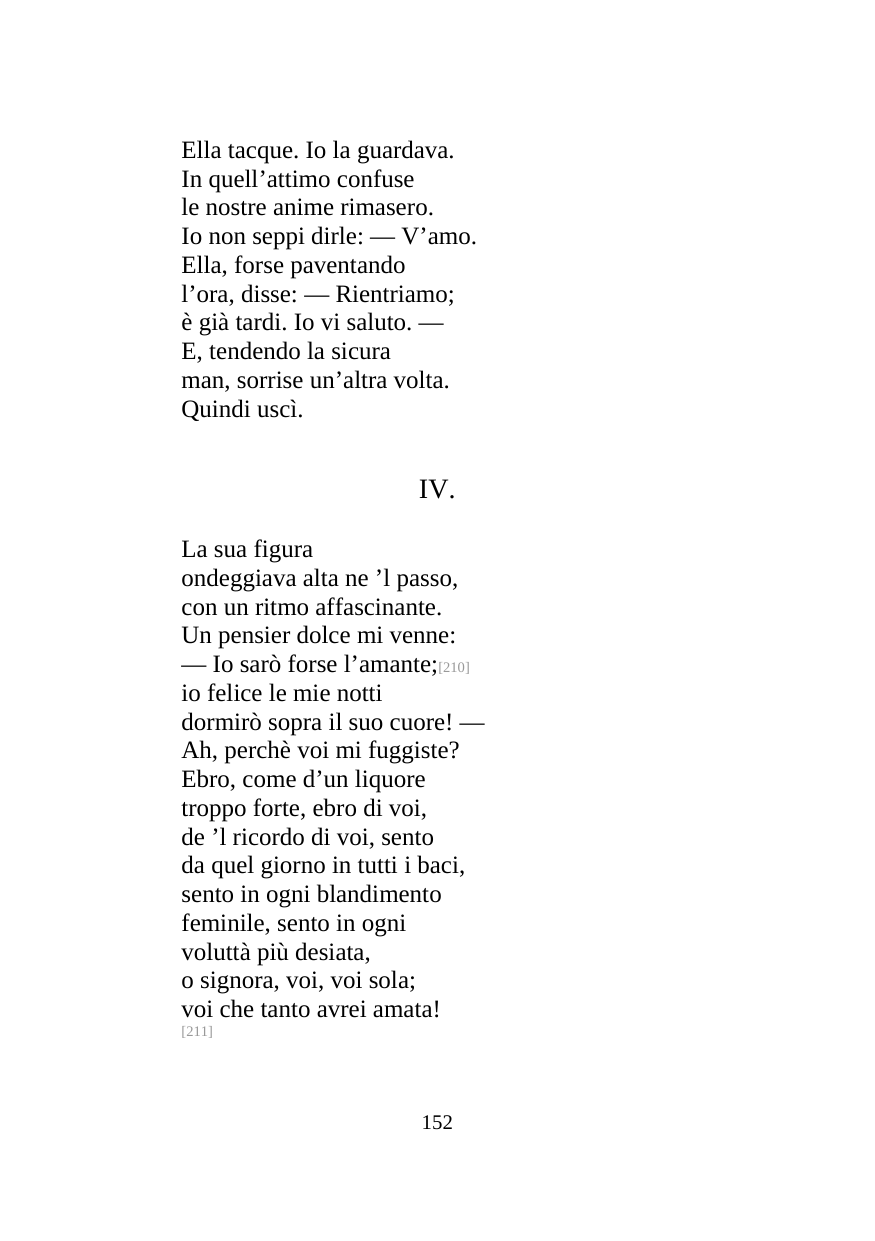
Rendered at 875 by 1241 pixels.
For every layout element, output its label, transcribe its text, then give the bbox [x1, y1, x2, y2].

text io felice le mie notti dormirò sopra il suo cuore! — Ah, perchè voi mi fuggiste? Ebro, come d’un liquore [181, 678, 569, 793]
text è già tardi. Io vi saluto. — E, tendendo la sicura man, sorrise un’altra volta. Quindi uscì. [181, 307, 569, 422]
text ondeggiava alta ne ’l passo, con un ritmo affascinante. Un pensier dolce mi venne: — Io sarò forse l’amante;[210] [181, 563, 569, 678]
text La sua figura [181, 534, 569, 563]
text le nostre anime rimasero. Io non seppi dirle: — V’amo. Ella, forse paventando l’ora, disse: — Rientriamo; [181, 192, 569, 307]
subtitle IV. [181, 472, 693, 505]
text Ella tacque. Io la guardava. In quell’attimo confuse [181, 135, 569, 192]
text troppo forte, ebro di voi, de ’l ricordo di voi, sento da quel giorno in tutti i baci, sento in ogni blandimento [181, 793, 569, 908]
text feminile, sento in ogni voluttà più desiata, o signora, voi, voi sola; voi che tanto avrei amata! [211] [181, 908, 569, 1039]
